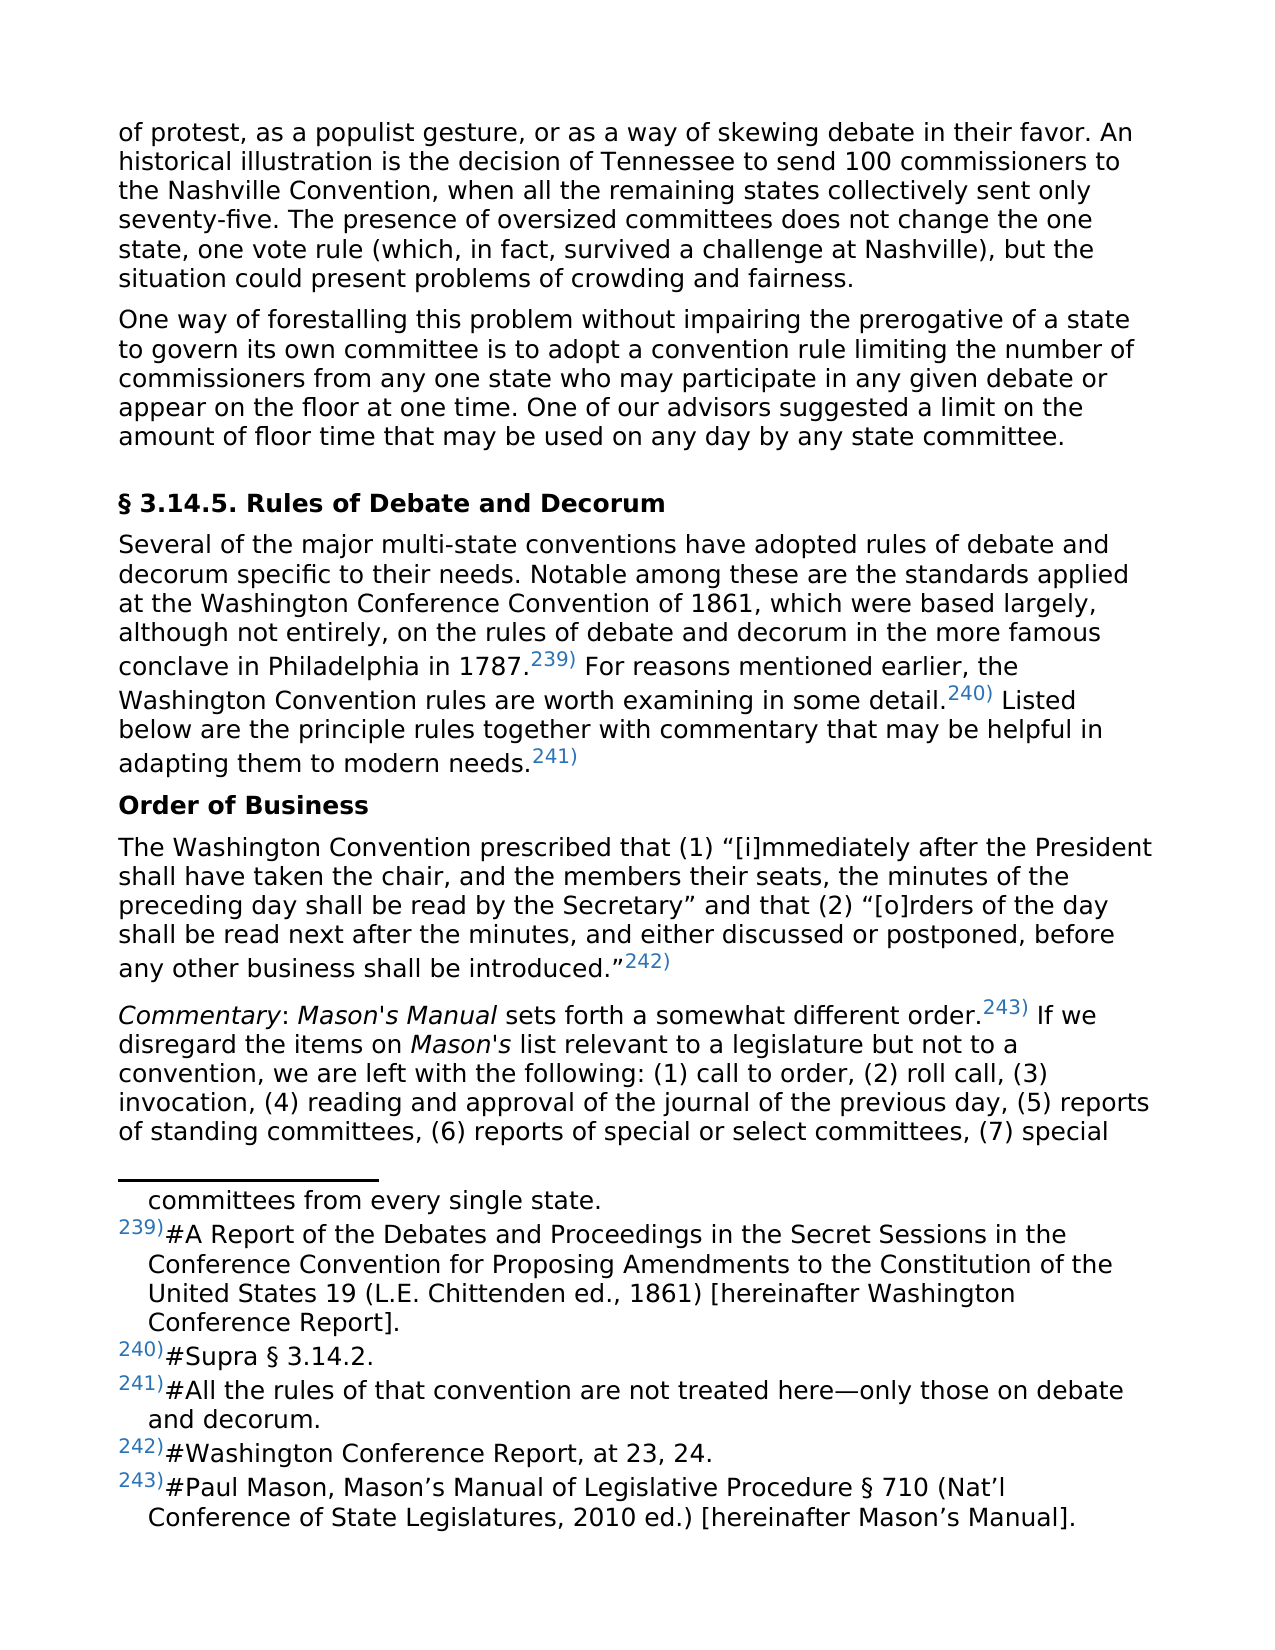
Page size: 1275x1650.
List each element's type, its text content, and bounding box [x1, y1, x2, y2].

text Order of Business [118, 791, 1157, 820]
text One way of forestalling this problem without impairing the prerogative of a state to govern its own committee is to adopt a convention rule limiting the number of commissioners from any one state who may participate in any given debate or appear on the floor at one time. One of our advisors suggested a limit on the amount of floor time that may be used on any day by any state committee. [118, 306, 1157, 451]
subtitle § 3.14.5. Rules of Debate and Decorum [118, 489, 1157, 518]
text #All the rules of that convention are not treated here—only those on debate and decorum. [118, 1371, 1157, 1434]
text The Washington Convention prescribed that (1) “[i]mmediately after the President shall have taken the chair, and the members their seats, the minutes of the preceding day shall be read by the Secretary” and that (2) “[o]rders of the day shall be read next after the minutes, and either discussed or postponed, before any other business shall be introduced.” [118, 833, 1157, 983]
text #Supra § 3.14.2. [118, 1337, 1157, 1371]
text committees from every single state. [118, 1187, 1157, 1216]
text Several of the major multi-state conventions have adopted rules of debate and decorum specific to their needs. Notable among these are the standards applied at the Washington Conference Convention of 1861, which were based largely, although not entirely, on the rules of debate and decorum in the more famous conclave in Philadelphia in 1787. For reasons mentioned earlier, the Washington Convention rules are worth examining in some detail. Listed below are the principle rules together with commentary that may be helpful in adapting them to modern needs. [118, 531, 1157, 779]
text of protest, as a populist gesture, or as a way of skewing debate in their favor. An historical illustration is the decision of Tennessee to send 100 commissioners to the Nashville Convention, when all the remaining states collectively sent only seventy-five. The presence of oversized committees does not change the one state, one vote rule (which, in fact, survived a challenge at Nashville), but the situation could present problems of crowding and fairness. [118, 118, 1157, 293]
text #Washington Conference Report, at 23, 24. [118, 1434, 1157, 1469]
text #A Report of the Debates and Proceedings in the Secret Sessions in the Conference Convention for Proposing Amendments to the Constitution of the United States 19 (L.E. Chittenden ed., 1861) [hereinafter Washington Conference Report]. [118, 1216, 1157, 1337]
text Commentary: Mason's Manual sets forth a somewhat different order. If we disregard the items on Mason's list relevant to a legislature but not to a convention, we are left with the following: (1) call to order, (2) roll call, (3) invocation, (4) reading and approval of the journal of the previous day, (5) reports of standing committees, (6) reports of special or select committees, (7) special [118, 996, 1157, 1147]
text #Paul Mason, Mason’s Manual of Legislative Procedure § 710 (Nat’l Conference of State Legislatures, 2010 ed.) [hereinafter Mason’s Manual]. [118, 1469, 1157, 1532]
